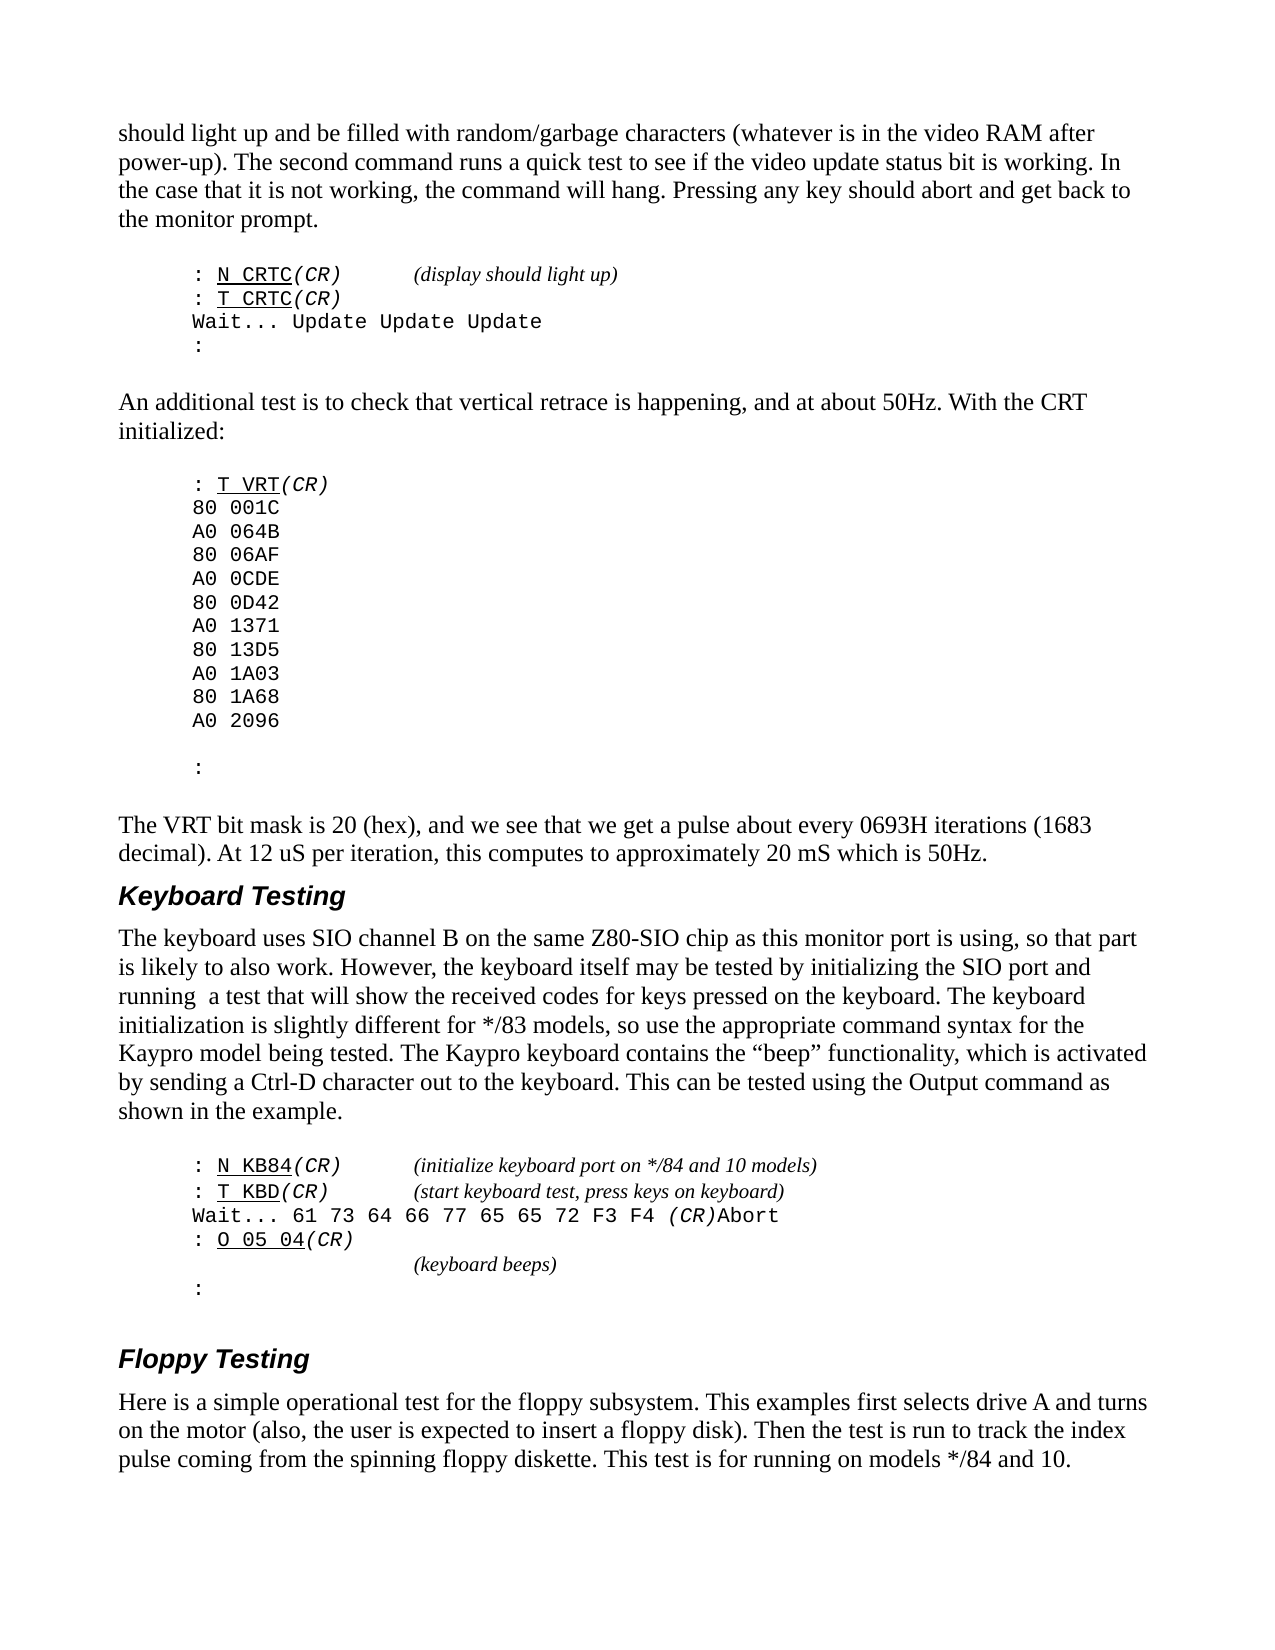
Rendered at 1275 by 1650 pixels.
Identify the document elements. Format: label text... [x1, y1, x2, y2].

text The VRT bit mask is 20 (hex), and we see that we get a pulse about every 0693H iterations (1683 decimal). At 12 uS per iteration, this computes to approximately 20 mS which is 50Hz. [118, 810, 1157, 867]
text should light up and be filled with random/garbage characters (whatever is in the video RAM after power-up). The second command runs a quick test to see if the video update status bit is working. In the case that it is not working, the command will hang. Pressing any key should abort and get back to the monitor prompt. [118, 118, 1157, 233]
text : T CRTC(CR) [192, 288, 1157, 311]
text A0 1371 [192, 615, 1157, 639]
text 80 0D42 [192, 592, 1157, 615]
text A0 0CDE [192, 568, 1157, 592]
text : N CRTC(CR) (display should light up) [192, 262, 1157, 288]
text : [192, 335, 1157, 358]
text A0 064B [192, 521, 1157, 544]
text 80 001C [192, 497, 1157, 521]
text Here is a simple operational test for the floppy subsystem. This examples first selects drive A and turns on the motor (also, the user is expected to insert a floppy disk). Then the test is run to track the index pulse coming from the spinning floppy diskette. This test is for running on models */84 and 10. [118, 1387, 1157, 1473]
text : N KB84(CR) (initialize keyboard port on */84 and 10 models) [192, 1153, 1157, 1179]
subtitle Keyboard Testing [118, 880, 1157, 911]
text : T VRT(CR) [192, 473, 1157, 497]
text (keyboard beeps) [192, 1252, 1157, 1278]
text An additional test is to check that vertical retrace is happening, and at about 50Hz. With the CRT initialized: [118, 387, 1157, 445]
text A0 2096 [192, 710, 1157, 734]
text 80 13D5 [192, 639, 1157, 663]
text : [192, 757, 1157, 781]
text A0 1A03 [192, 663, 1157, 686]
subtitle Floppy Testing [118, 1343, 1157, 1374]
text Wait... 61 73 64 66 77 65 65 72 F3 F4 (CR)Abort [192, 1205, 1157, 1228]
text : [192, 1278, 1157, 1302]
text The keyboard uses SIO channel B on the same Z80-SIO chip as this monitor port is using, so that part is likely to also work. However, the keyboard itself may be tested by initializing the SIO port and running a test that will show the received codes for keys pressed on the keyboard. The keyboard initialization is slightly different for */83 models, so use the appropriate command syntax for the Kaypro model being tested. The Kaypro keyboard contains the “beep” functionality, which is activated by sending a Ctrl-D character out to the keyboard. This can be tested using the Output command as shown in the example. [118, 923, 1157, 1125]
text : O 05 04(CR) [192, 1228, 1157, 1252]
text Wait... Update Update Update [192, 311, 1157, 335]
text 80 06AF [192, 544, 1157, 568]
text 80 1A68 [192, 686, 1157, 710]
text : T KBD(CR) (start keyboard test, press keys on keyboard) [192, 1179, 1157, 1205]
